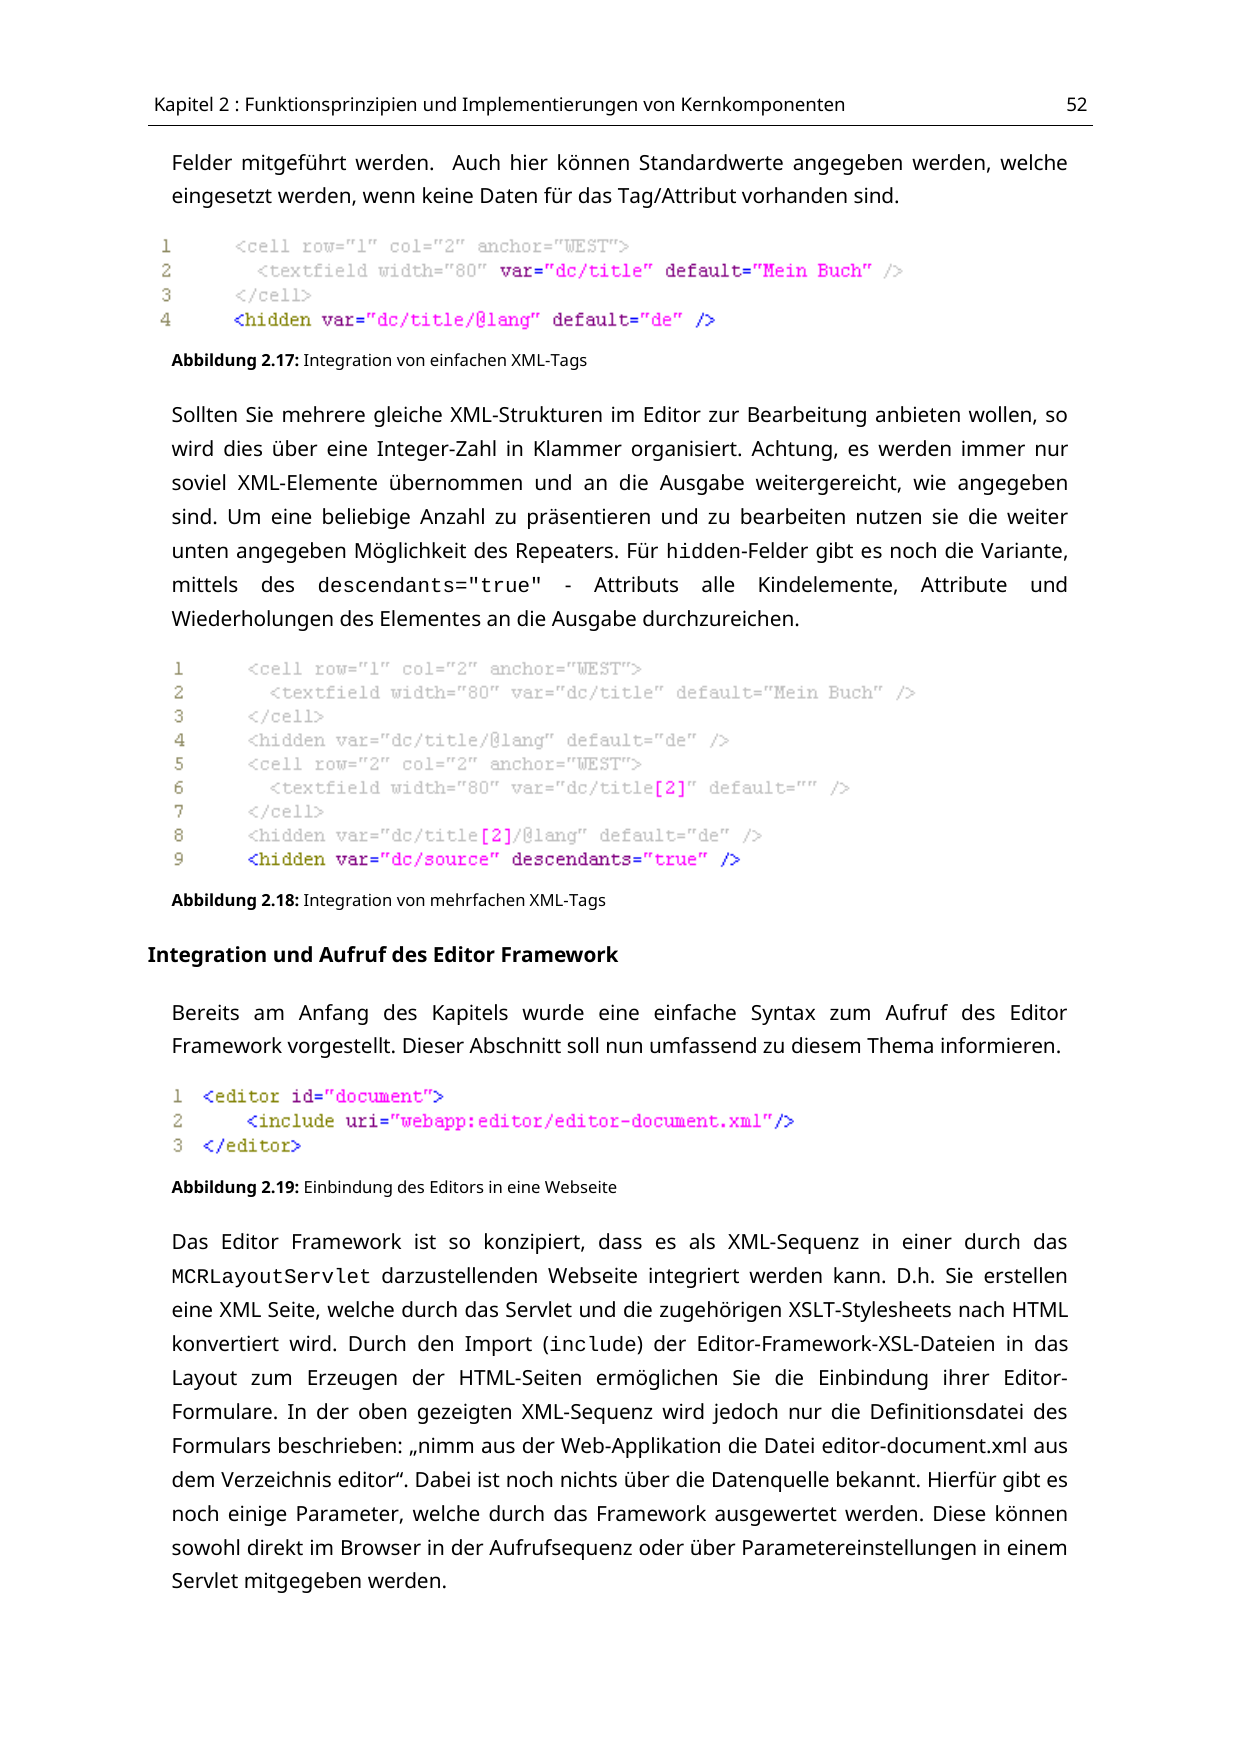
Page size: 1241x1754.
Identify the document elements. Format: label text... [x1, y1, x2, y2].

text Abbildung 2.18: Integration von mehrfachen XML-Tags [171, 872, 907, 911]
text Bereits am Anfang des Kapitels wurde eine einfache Syntax zum Aufruf des Editor Framework vorgestellt. Dieser Abschnitt soll nun umfassend zu diesem Thema informieren. [171, 998, 1069, 1060]
text Das Editor Framework ist so konzipiert, dass es als XML-Sequenz in einer durch das MCRLayoutServlet darzustellenden Webseite integriert werden kann. D.h. Sie erstellen eine XML Seite, welche durch das Servlet und die zugehörigen XSLT-Stylesheets nach HTML konvertiert wird. Durch den Import (include) der Editor-Framework-XSL-Dateien in das Layout zum Erzeugen der HTML-Seiten ermöglichen Sie die Einbindung ihrer Editor-Formulare. In der oben gezeigten XML-Sequenz wird jedoch nur die Definitionsdatei des Formulars beschrieben: „nimm aus der Web-Applikation die Datei editor-document.xml aus dem Verzeichnis editor“. Dabei ist noch nichts über die Datenquelle bekannt. Hierfür gibt es noch einige Parameter, welche durch das Framework ausgewertet werden. Diese können sowohl direkt im Browser in der Aufrufsequenz oder über Parametereinstellungen in einem Servlet mitgegeben werden. [148, 1083, 1069, 1595]
text Abbildung 2.17: Integration von einfachen XML-Tags [171, 332, 907, 371]
text Abbildung 2.19: Einbindung des Editors in eine Webseite [171, 1159, 813, 1198]
subtitle Integration und Aufruf des Editor Framework [148, 679, 1092, 969]
text Sollten Sie mehrere gleiche XML-Strukturen im Editor zur Bearbeitung anbieten wollen, so wird dies über eine Integer-Zahl in Klammer organisiert. Achtung, es werden immer nur soviel XML-Elemente übernommen und an die Ausgabe weitergereicht, wie angegeben sind. Um eine beliebige Anzahl zu präsentieren und zu bearbeiten nutzen sie die weiter unten angegeben Möglichkeit des Repeaters. Für hidden-Felder gibt es noch die Variante, mittels des descendants="true" - Attributs alle Kindelemente, Attribute und Wiederholungen des Elementes an die Ausgabe durchzureichen. [148, 239, 1069, 632]
text Felder mitgeführt werden. Auch hier können Standardwerte angegeben werden, welche eingesetzt werden, wenn keine Daten für das Tag/Attribut vorhanden sind. [171, 148, 1069, 210]
